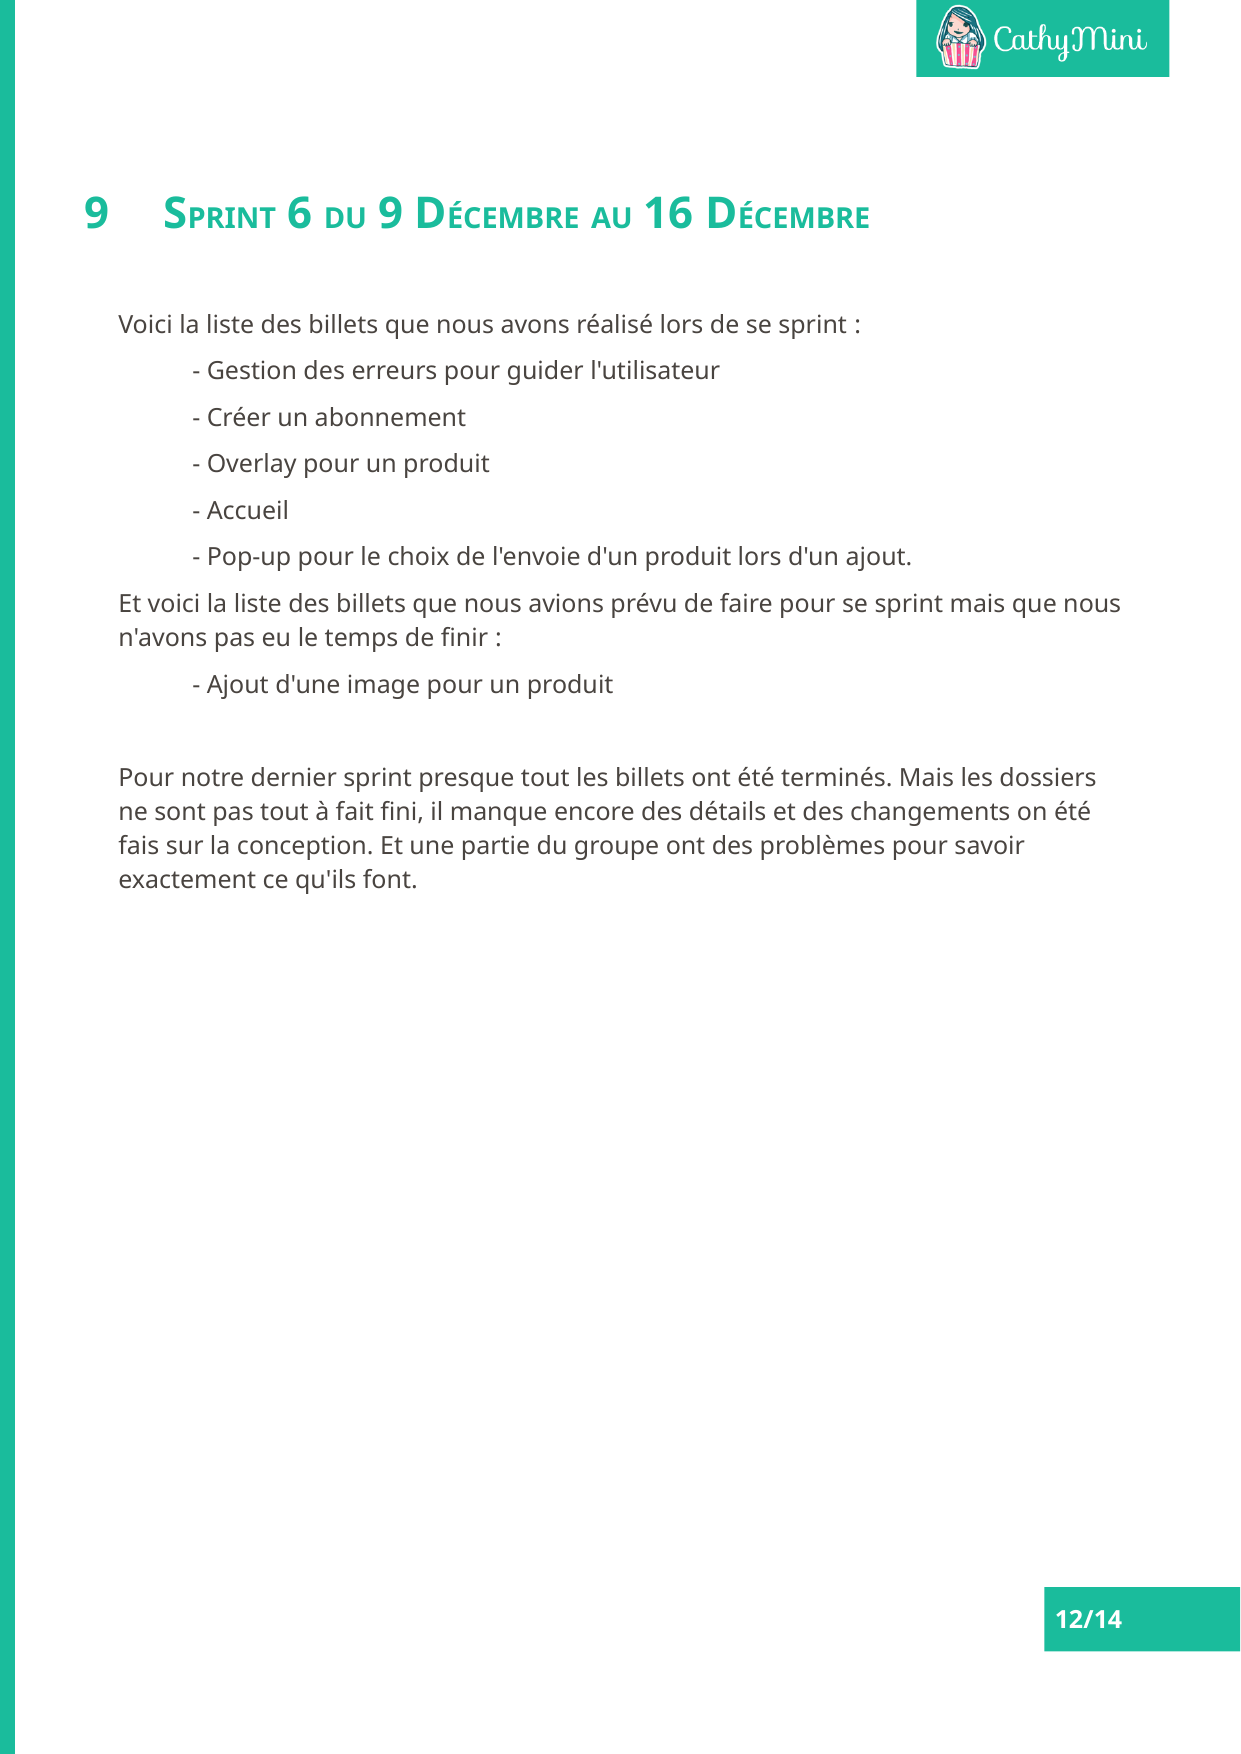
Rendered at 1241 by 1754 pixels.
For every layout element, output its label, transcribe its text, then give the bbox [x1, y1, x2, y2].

text Pour notre dernier sprint presque tout les billets ont été terminés. Mais les dossiers ne sont pas tout à fait fini, il manque encore des détails et des changements on été fais sur la conception. Et une partie du groupe ont des problèmes pour savoir exactement ce qu'ils font. [118, 759, 1122, 896]
text Voici la liste des billets que nous avons réalisé lors de se sprint : [118, 306, 1122, 340]
text - Accueil [118, 492, 1122, 527]
text Et voici la liste des billets que nous avions prévu de faire pour se sprint mais que nous n'avons pas eu le temps de finir : [118, 586, 1122, 654]
text - Overlay pour un produit [118, 446, 1122, 480]
text - Créer un abonnement [118, 399, 1122, 433]
text - Ajout d'une image pour un produit [118, 666, 1122, 700]
text - Gestion des erreurs pour guider l'utilisateur [118, 353, 1122, 387]
picture [929, 0, 1156, 73]
text - Pop-up pour le choix de l'envoie d'un produit lors d'un ajout. [118, 539, 1122, 573]
subtitle Sprint 6 du 9 Décembre au 16 Décembre [73, 182, 1122, 241]
